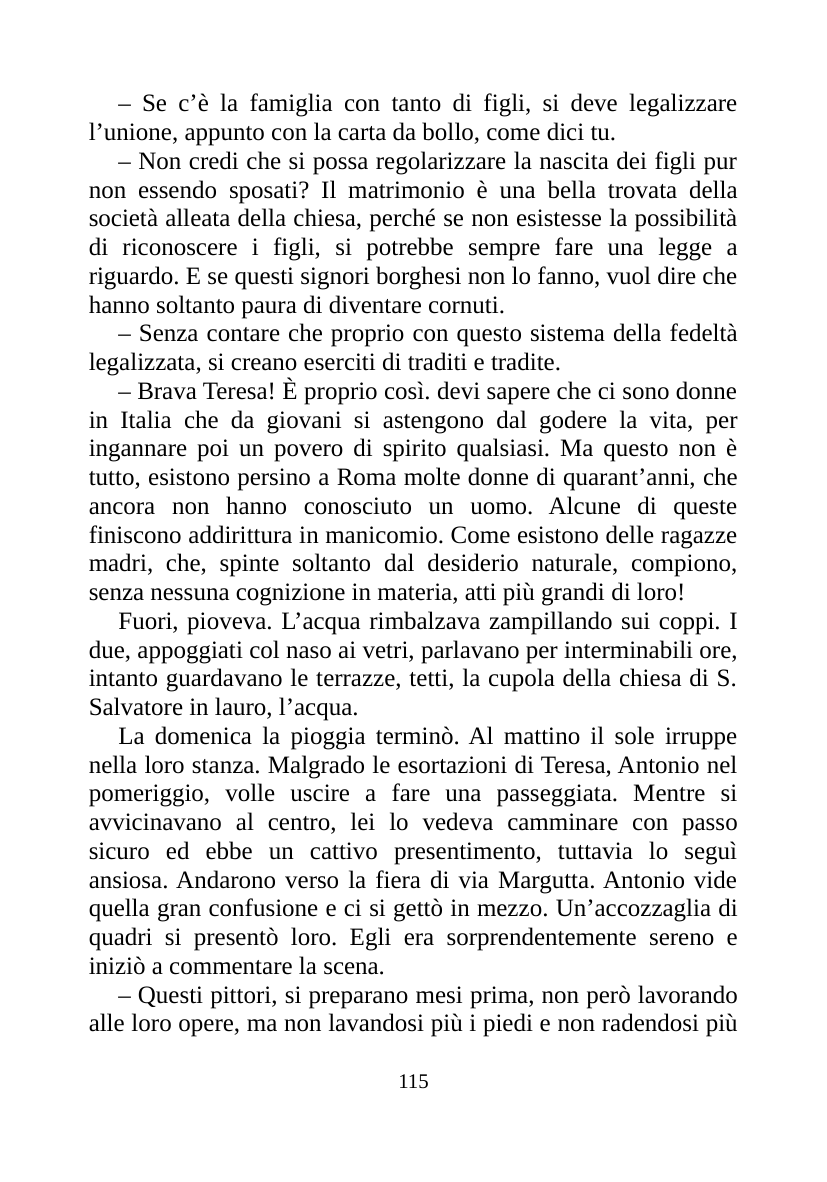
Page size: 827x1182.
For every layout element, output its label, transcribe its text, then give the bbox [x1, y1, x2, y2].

text – Brava Teresa! È proprio così. devi sapere che ci sono donne in Italia che da giovani si astengono dal godere la vita, per ingannare poi un povero di spirito qualsiasi. Ma questo non è tutto, esistono persino a Roma molte donne di quarant’anni, che ancora non hanno conosciuto un uomo. Alcune di queste finiscono addirittura in manicomio. Come esistono delle ragazze madri, che, spinte soltanto dal desiderio naturale, compiono, senza nessuna cognizione in materia, atti più grandi di loro! [88, 376, 738, 606]
text – Questi pittori, si preparano mesi prima, non però lavorando alle loro opere, ma non lavandosi più i piedi e non radendosi più [88, 980, 738, 1037]
text La domenica la pioggia terminò. Al mattino il sole irruppe nella loro stanza. Malgrado le esortazioni di Teresa, Antonio nel pomeriggio, volle uscire a fare una passeggiata. Mentre si avvicinavano al centro, lei lo vedeva camminare con passo sicuro ed ebbe un cattivo presentimento, tuttavia lo seguì ansiosa. Andarono verso la fiera di via Margutta. Antonio vide quella gran confusione e ci si gettò in mezzo. Un’accozzaglia di quadri si presentò loro. Egli era sorprendentemente sereno e iniziò a commentare la scena. [88, 721, 738, 980]
text – Non credi che si possa regolarizzare la nascita dei figli pur non essendo sposati? Il matrimonio è una bella trovata della società alleata della chiesa, perché se non esistesse la possibilità di riconoscere i figli, si potrebbe sempre fare una legge a riguardo. E se questi signori borghesi non lo fanno, vuol dire che hanno soltanto paura di diventare cornuti. [88, 146, 738, 318]
text – Senza contare che proprio con questo sistema della fedeltà legalizzata, si creano eserciti di traditi e tradite. [88, 318, 738, 376]
text Fuori, pioveva. L’acqua rimbalzava zampillando sui coppi. I due, appoggiati col naso ai vetri, parlavano per interminabili ore, intanto guardavano le terrazze, tetti, la cupola della chiesa di S. Salvatore in lauro, l’acqua. [88, 606, 738, 721]
text – Se c’è la famiglia con tanto di figli, si deve legalizzare l’unione, appunto con la carta da bollo, come dici tu. [88, 88, 738, 146]
